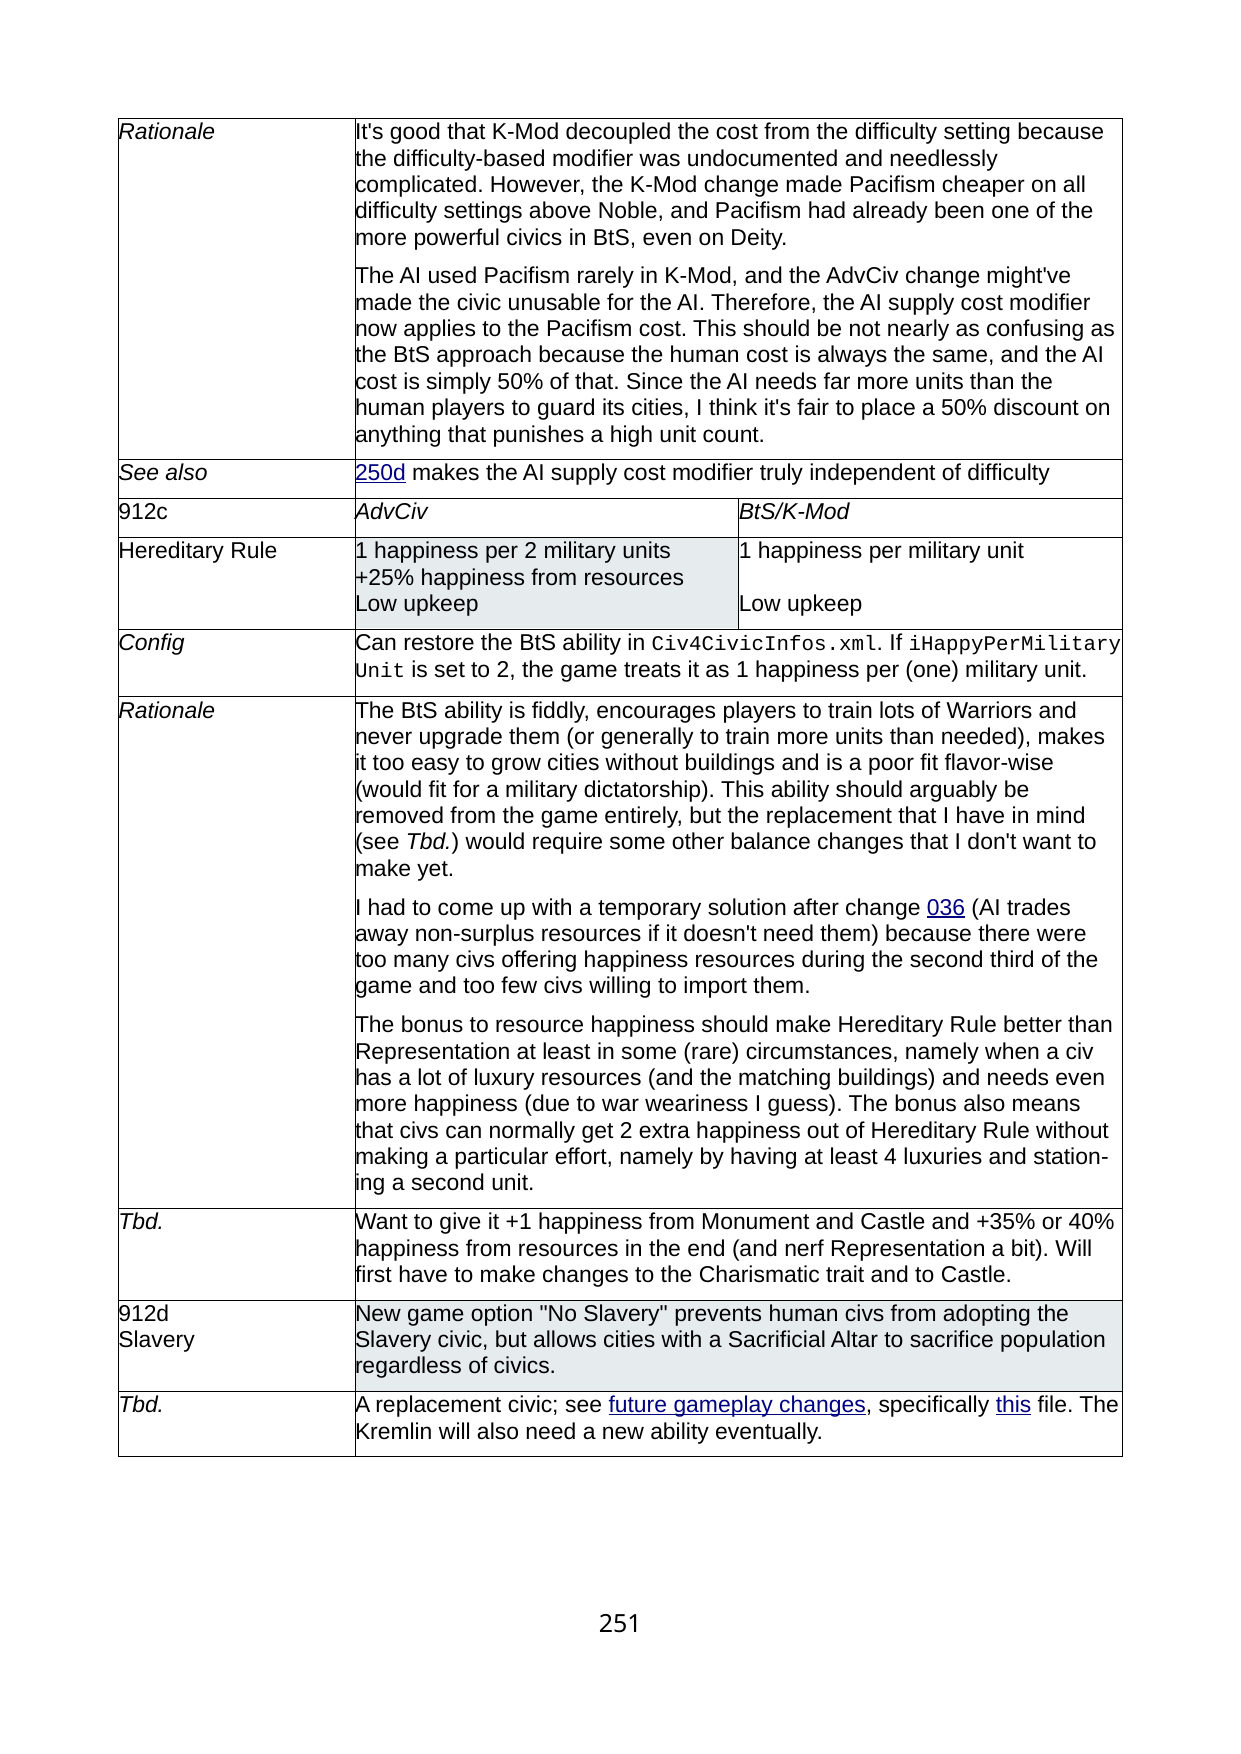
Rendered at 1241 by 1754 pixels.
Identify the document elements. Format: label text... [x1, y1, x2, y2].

table_cell Want to give it +1 happiness from Monument and Castle and +35% or 40% happiness from resources in the end (and nerf Representation a bit). Will first have to make changes to the Charismatic trait and to Castle. [356, 1209, 1122, 1300]
table_cell Tbd. [119, 1392, 355, 1456]
table_cell Tbd. [119, 1209, 355, 1300]
table_cell BtS/K-Mod [739, 499, 1122, 537]
table_cell 250d makes the AI supply cost modifier truly independent of difficulty [356, 460, 1122, 498]
table_cell Rationale [119, 119, 355, 459]
table_cell 912c [119, 499, 355, 537]
table_cell New game option "No Slavery" prevents human civs from adopting the Slavery civic, but allows cities with a Sacrificial Altar to sacrifice population regardless of civics. [356, 1301, 1122, 1391]
table_cell Config [119, 630, 355, 696]
table_cell 1 happiness per military unit Low upkeep [739, 538, 1122, 628]
table_cell Rationale [119, 697, 355, 1208]
table_cell It's good that K-Mod decoupled the cost from the difficulty setting because the difficulty-based modifier was undocumented and needlessly complicated. However, the K-Mod change made Pacifism cheaper on all difficulty settings above Noble, and Pacifism had already been one of the more powerful civics in BtS, even on Deity. The AI used Pacifism rarely in K-Mod, and the AdvCiv change might've made the civic unusable for the AI. Therefore, the AI supply cost modifier now applies to the Pacifism cost. This should be not nearly as confusing as the BtS approach because the human cost is always the same, and the AI cost is simply 50% of that. Since the AI needs far more units than the human players to guard its cities, I think it's fair to place a 50% discount on anything that punishes a high unit count. [356, 119, 1122, 459]
table_cell Can restore the BtS ability in Civ4CivicInfos.xml. If iHappyPerMilitary Unit is set to 2, the game treats it as 1 happiness per (one) military unit. [356, 630, 1122, 696]
table_cell Hereditary Rule [119, 538, 355, 628]
table_cell A replacement civic; see future gameplay changes, specifically this file. The Kremlin will also need a new ability eventually. [356, 1392, 1122, 1456]
table_cell The BtS ability is fiddly, encourages players to train lots of Warriors and never upgrade them (or generally to train more units than needed), makes it too easy to grow cities without buildings and is a poor fit flavor-wise (would fit for a military dictatorship). This ability should arguably be removed from the game entirely, but the replacement that I have in mind (see Tbd.) would require some other balance changes that I don't want to make yet. I had to come up with a temporary solution after change 036 (AI trades away non-surplus resources if it doesn't need them) because there were too many civs offering happiness resources during the second third of the game and too few civs willing to import them. The bonus to resource happiness should make Hereditary Rule better than Representation at least in some (rare) circumstances, namely when a civ has a lot of luxury resources (and the matching buildings) and needs even more happiness (due to war weariness I guess). The bonus also means that civs can normally get 2 extra happiness out of Hereditary Rule without making a particular effort, namely by having at least 4 luxuries and station­ing a second unit. [356, 697, 1122, 1208]
table_cell See also [119, 460, 355, 498]
table_cell 1 happiness per 2 military units +25% happiness from resources Low upkeep [356, 538, 738, 628]
table_cell AdvCiv [356, 499, 738, 537]
table_cell 912d Slavery [119, 1301, 355, 1391]
